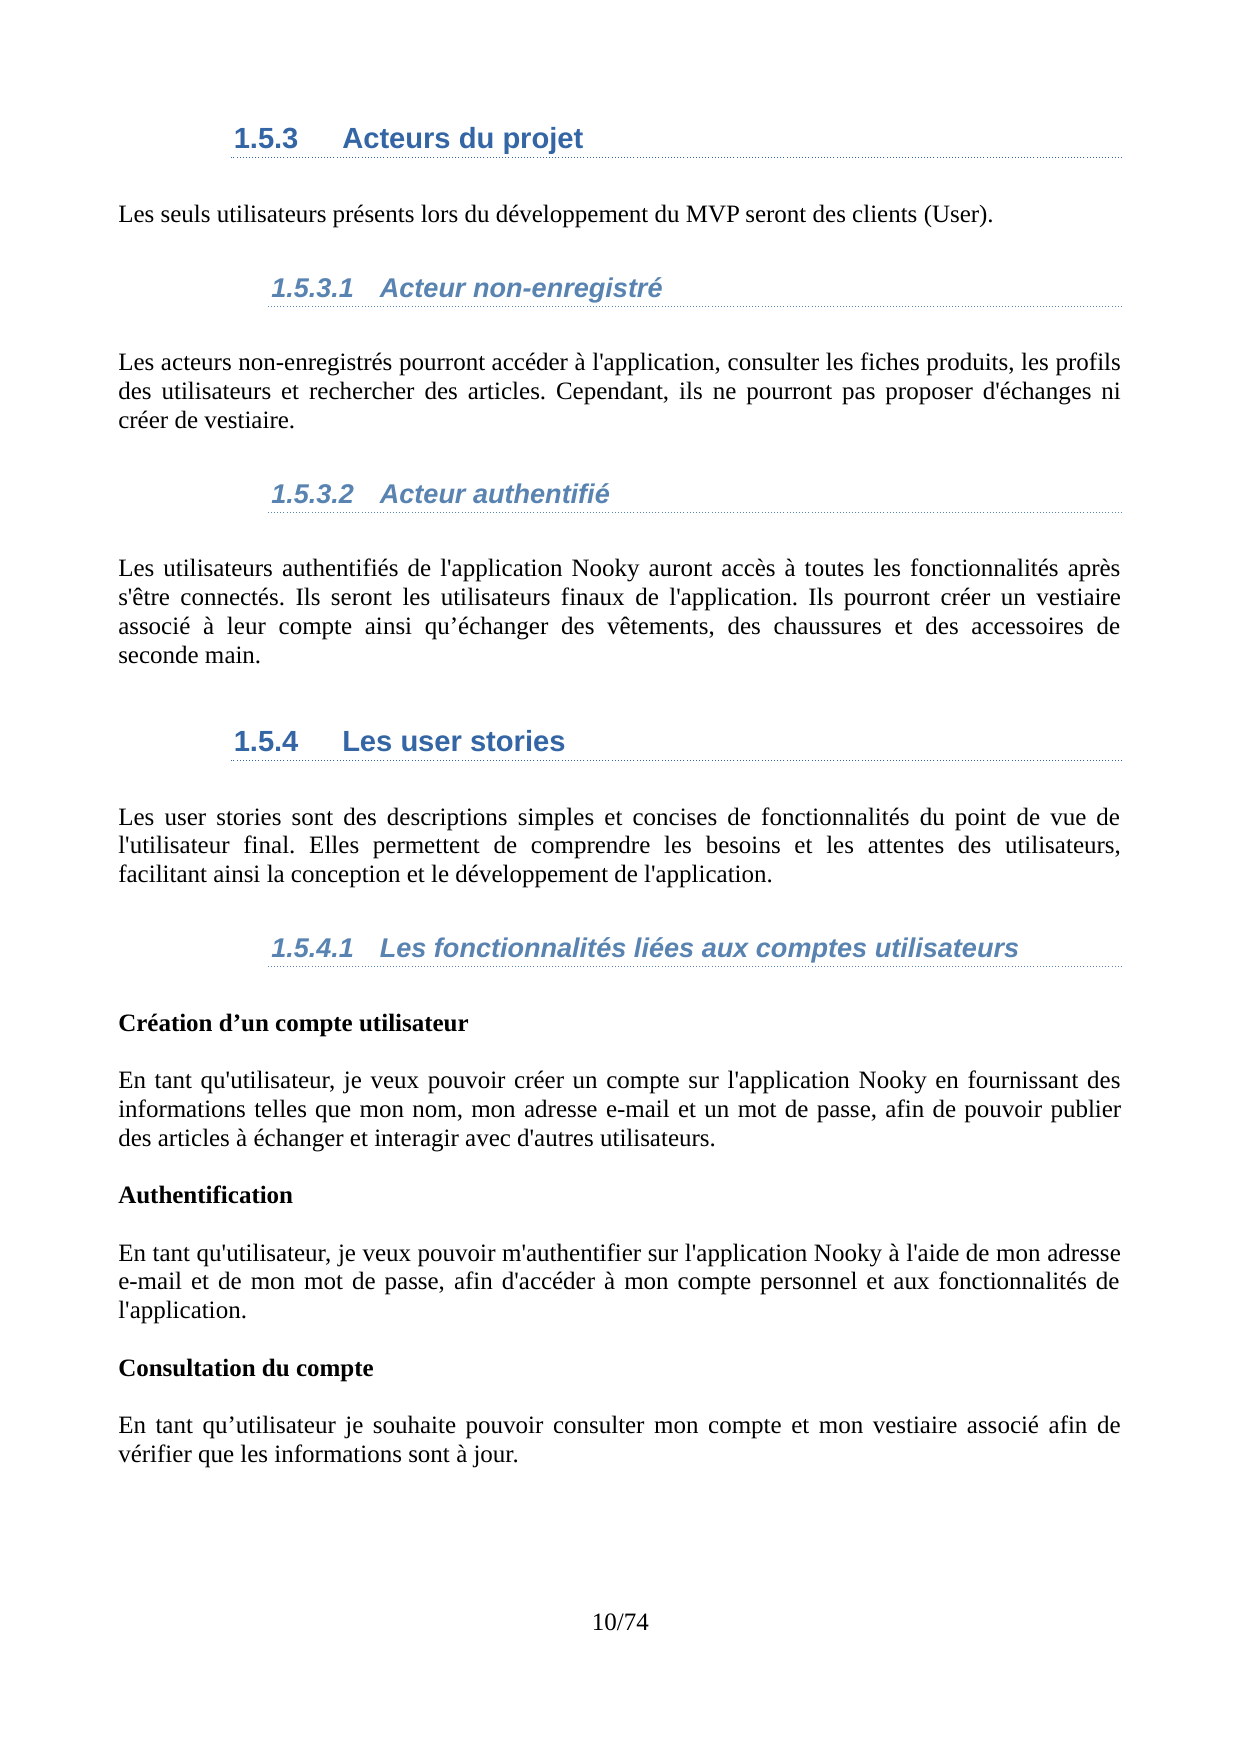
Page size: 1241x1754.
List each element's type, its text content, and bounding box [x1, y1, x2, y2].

text Les acteurs non-enregistrés pourront accéder à l'application, consulter les fiches produits, les profils des utilisateurs et rechercher des articles. Cependant, ils ne pourront pas proposer d'échanges ni créer de vestiaire. [118, 347, 1122, 434]
text En tant qu'utilisateur, je veux pouvoir créer un compte sur l'application Nooky en fournissant des informations telles que mon nom, mon adresse e-mail et un mot de passe, afin de pouvoir publier des articles à échanger et interagir avec d'autres utilisateurs. [118, 1065, 1122, 1151]
subtitle Acteurs du projet [231, 118, 1122, 158]
text Authentification [118, 1180, 1122, 1209]
text Création d’un compte utilisateur [118, 1008, 1122, 1036]
text Les seuls utilisateurs présents lors du développement du MVP seront des clients (User). [118, 199, 1122, 228]
text Consultation du compte [118, 1353, 1122, 1381]
text Les utilisateurs authentifiés de l'application Nooky auront accès à toutes les fonctionnalités après s'être connectés. Ils seront les utilisateurs finaux de l'application. Ils pourront créer un vestiaire associé à leur compte ainsi qu’échanger des vêtements, des chaussures et des accessoires de seconde main. [118, 553, 1122, 668]
text En tant qu’utilisateur je souhaite pouvoir consulter mon compte et mon vestiaire associé afin de vérifier que les informations sont à jour. [118, 1410, 1122, 1468]
text En tant qu'utilisateur, je veux pouvoir m'authentifier sur l'application Nooky à l'aide de mon adresse e-mail et de mon mot de passe, afin d'accéder à mon compte personnel et aux fonctionnalités de l'application. [118, 1238, 1122, 1324]
subtitle Les user stories [231, 721, 1122, 761]
subtitle Acteur authentifié [268, 475, 1122, 512]
text Les user stories sont des descriptions simples et concises de fonctionnalités du point de vue de l'utilisateur final. Elles permettent de comprendre les besoins et les attentes des utilisateurs, facilitant ainsi la conception et le développement de l'application. [118, 802, 1122, 888]
subtitle Les fonctionnalités liées aux comptes utilisateurs [268, 929, 1122, 966]
subtitle Acteur non-enregistré [268, 269, 1122, 306]
